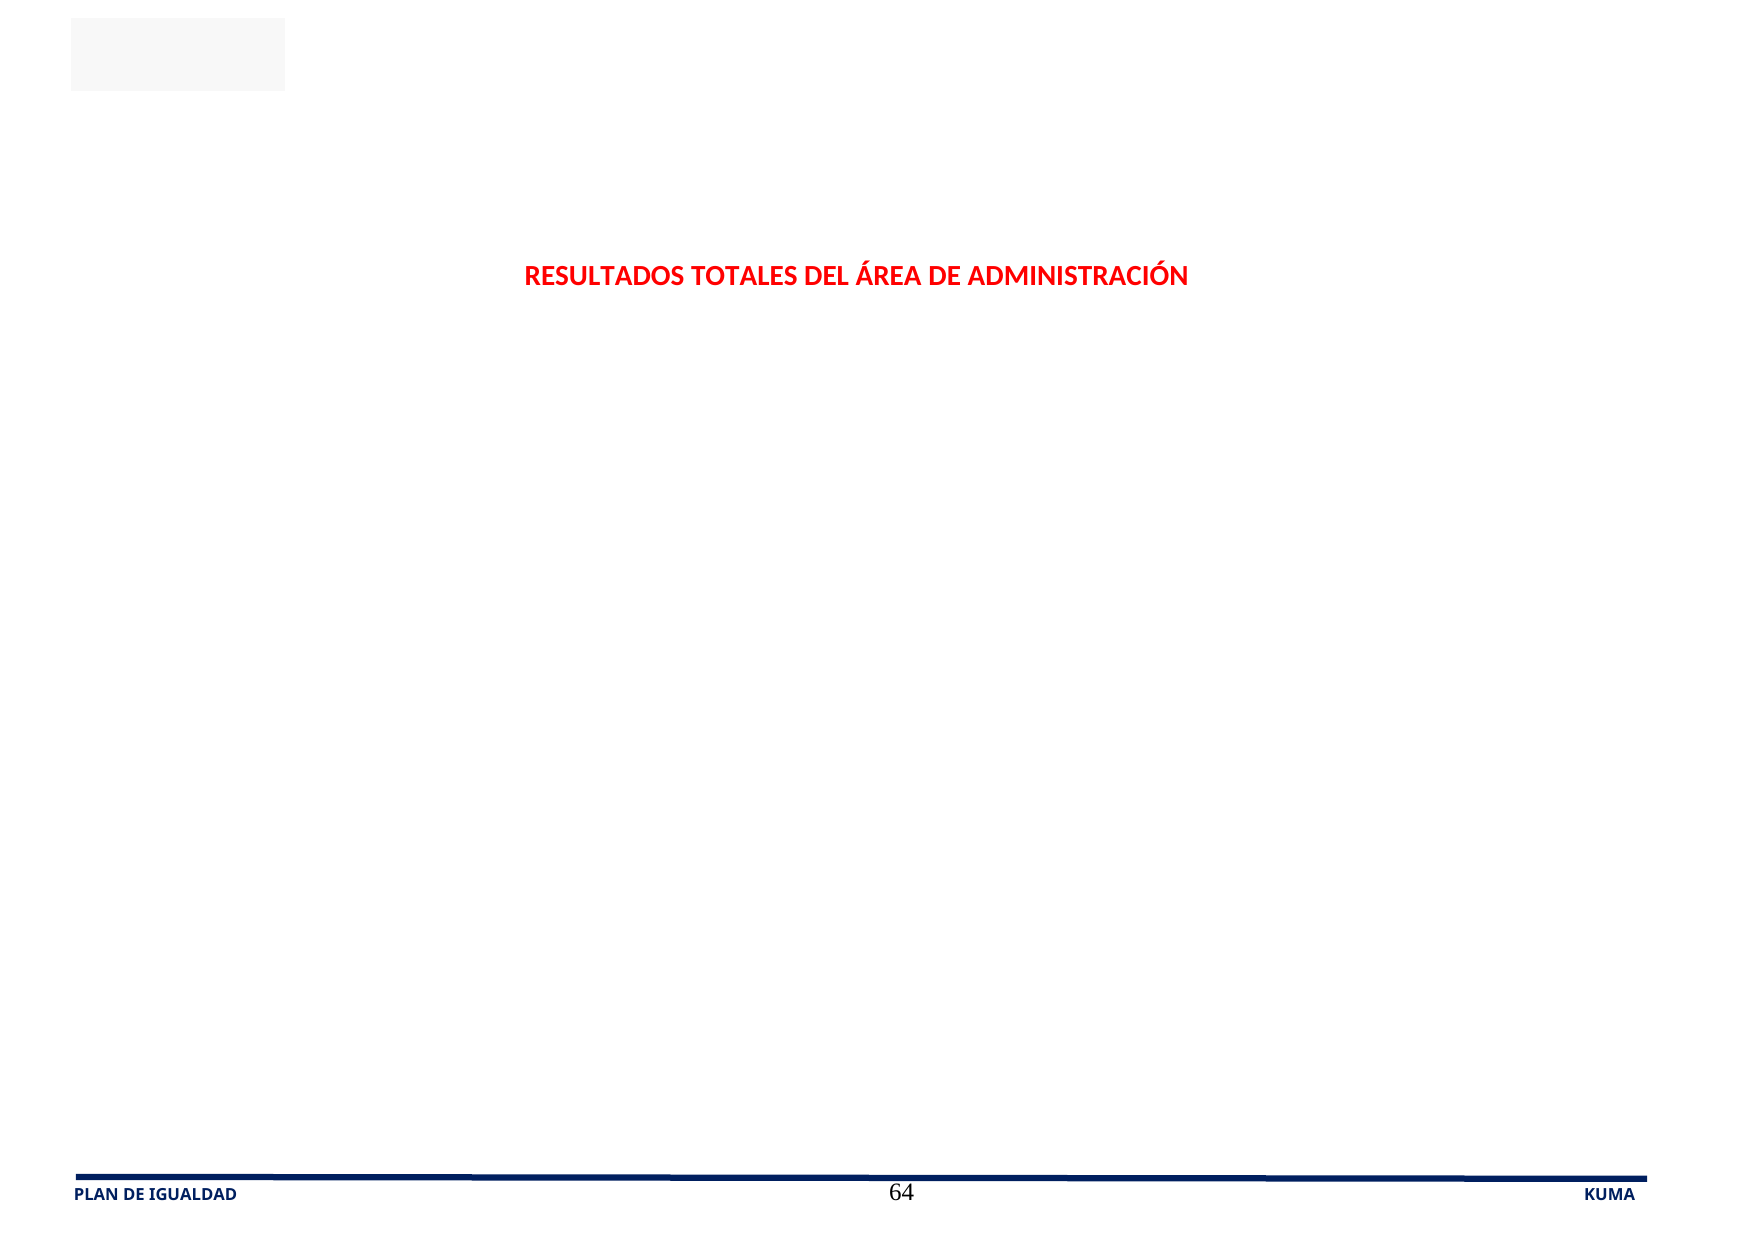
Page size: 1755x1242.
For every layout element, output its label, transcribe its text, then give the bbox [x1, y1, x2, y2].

text RESULTADOS TOTALES DEL ÁREA DE ADMINISTRACIÓN [524, 257, 1662, 293]
